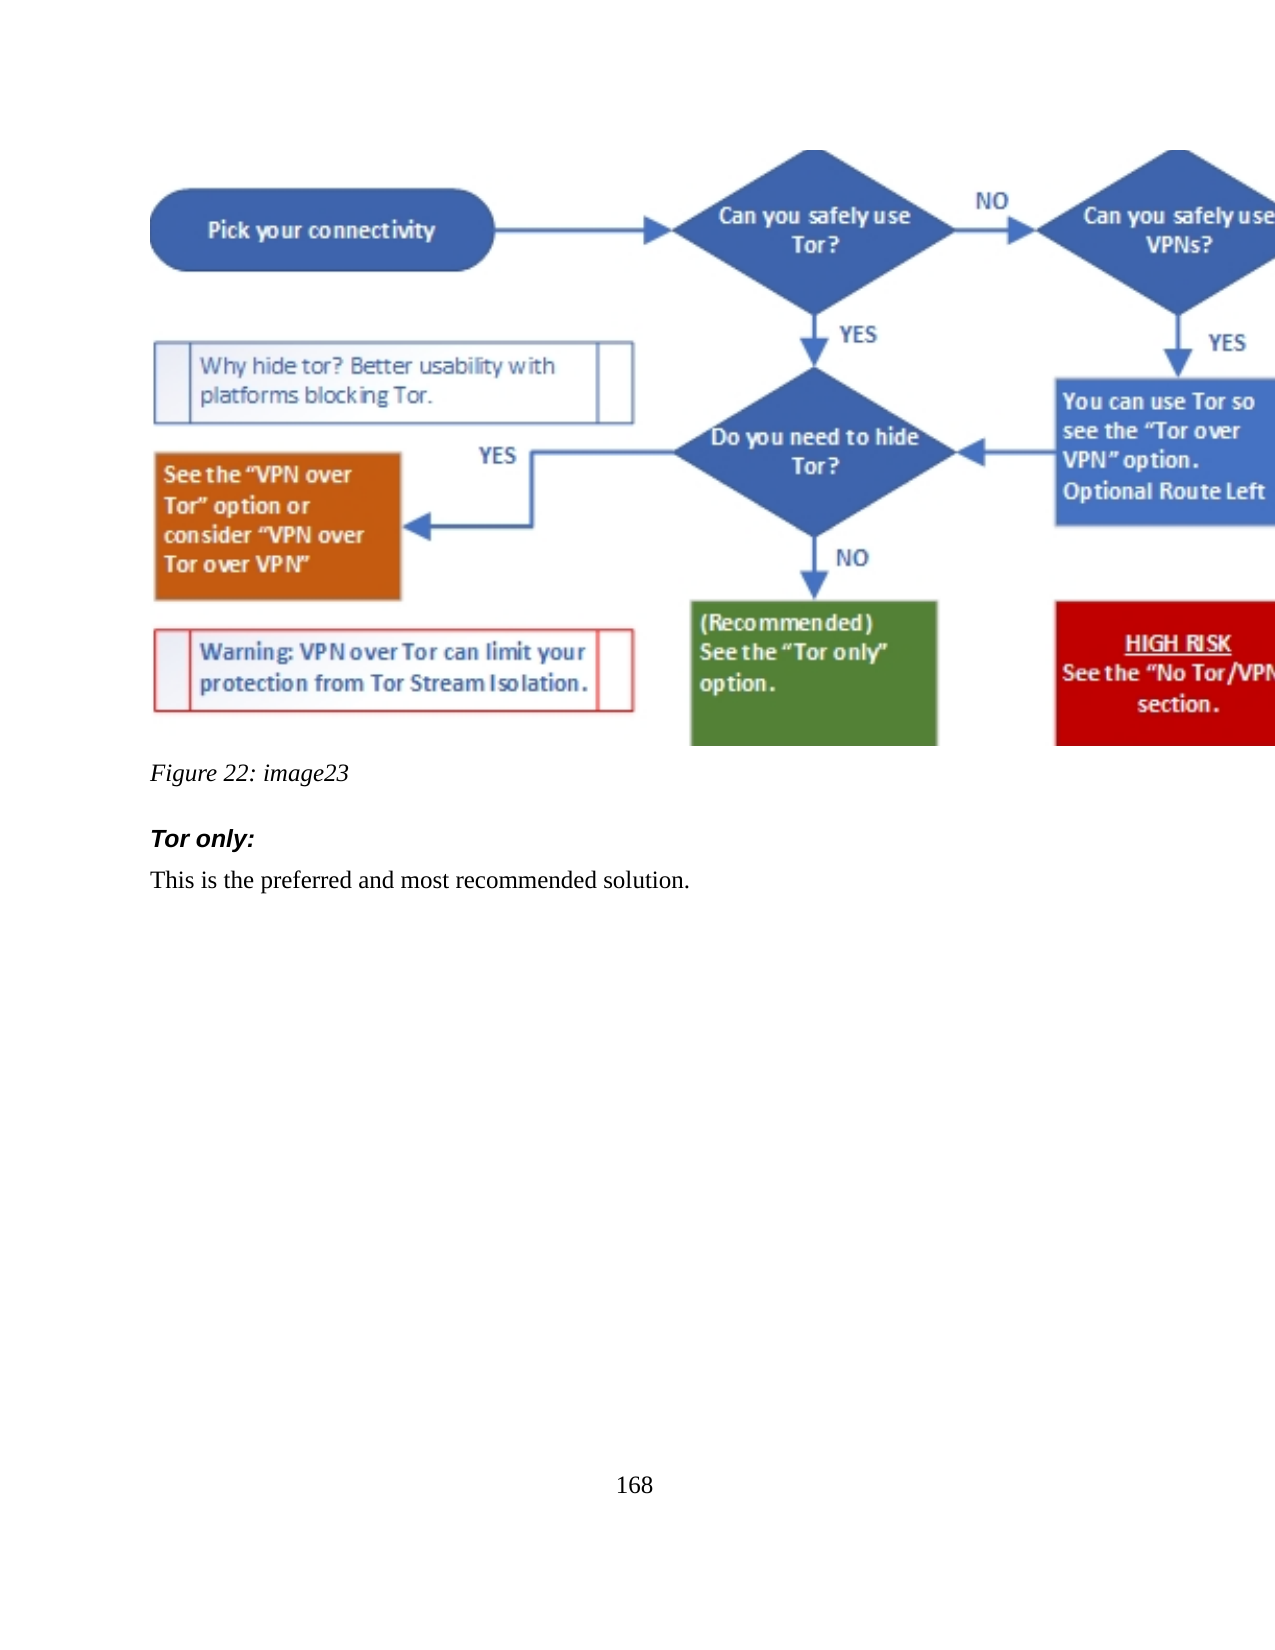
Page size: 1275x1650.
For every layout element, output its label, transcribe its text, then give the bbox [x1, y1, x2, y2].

text Figure 22: image23 [150, 758, 1125, 787]
subtitle Tor only: [150, 824, 1125, 853]
picture [150, 150, 1275, 746]
text This is the preferred and most recommended solution. [150, 866, 1125, 894]
